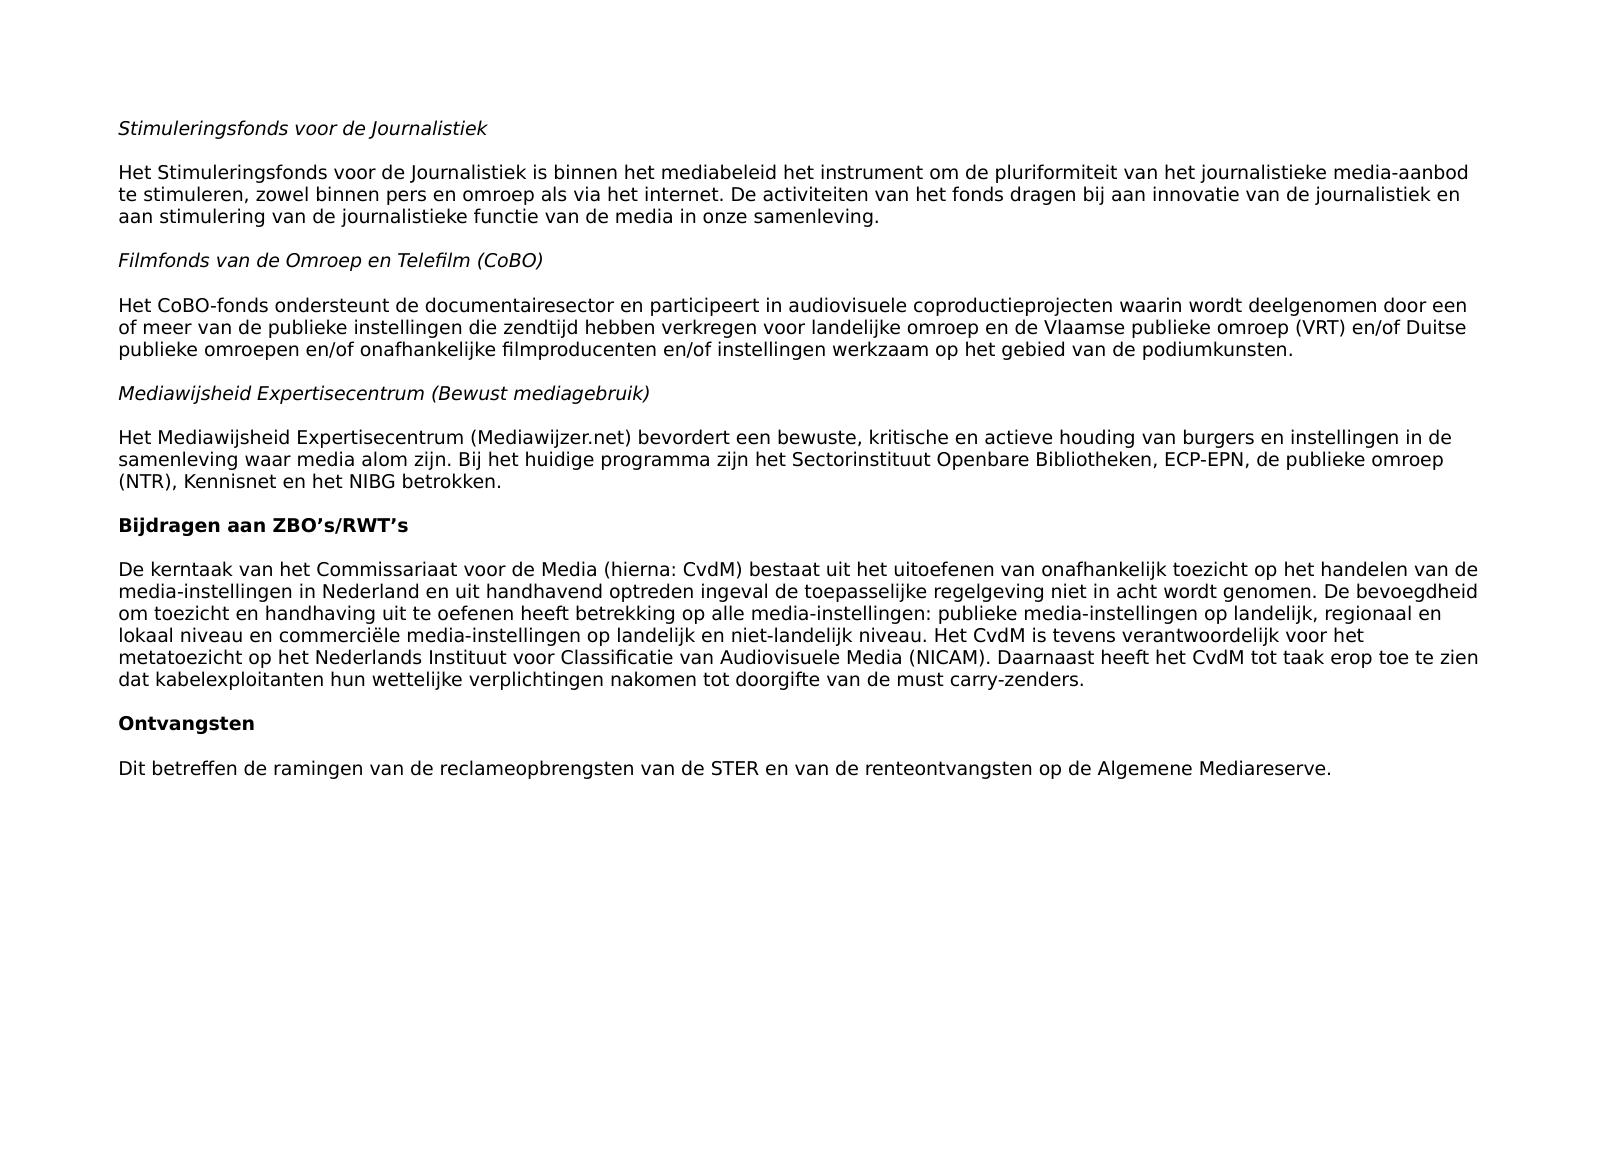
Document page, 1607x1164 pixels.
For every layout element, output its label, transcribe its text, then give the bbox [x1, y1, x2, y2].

text Het CoBO-fonds ondersteunt de documentairesector en participeert in audiovisuele coproductieprojecten waarin wordt deelgenomen door een of meer van de publieke instellingen die zendtijd hebben verkregen voor landelijke omroep en de Vlaamse publieke omroep (VRT) en/of Duitse publieke omroepen en/of onafhankelijke filmproducenten en/of instellingen werkzaam op het gebied van de podiumkunsten. [118, 294, 1488, 361]
subtitle Filmfonds van de Omroep en Telefilm (CoBO) [118, 250, 1488, 272]
subtitle Mediawijsheid Expertisecentrum (Bewust mediagebruik) [118, 383, 1488, 405]
text Dit betreffen de ramingen van de reclameopbrengsten van de STER en van de renteontvangsten op de Algemene Mediareserve. [118, 757, 1488, 779]
text Het Mediawijsheid Expertisecentrum (Mediawijzer.net) bevordert een bewuste, kritische en actieve houding van burgers en instellingen in de samenleving waar media alom zijn. Bij het huidige programma zijn het Sectorinstituut Openbare Bibliotheken, ECP-EPN, de publieke omroep (NTR), Kennisnet en het NIBG betrokken. [118, 427, 1488, 493]
text De kerntaak van het Commissariaat voor de Media (hierna: CvdM) bestaat uit het uitoefenen van onafhankelijk toezicht op het handelen van de media-instellingen in Nederland en uit handhavend optreden ingeval de toepasselijke regelgeving niet in acht wordt genomen. De bevoegdheid om toezicht en handhaving uit te oefenen heeft betrekking op alle media-instellingen: publieke media-instellingen op landelijk, regionaal en lokaal niveau en commerciële media-instellingen op landelijk en niet-landelijk niveau. Het CvdM is tevens verantwoordelijk voor het metatoezicht op het Nederlands Instituut voor Classificatie van Audiovisuele Media (NICAM). Daarnaast heeft het CvdM tot taak erop toe te zien dat kabelexploitanten hun wettelijke verplichtingen nakomen tot doorgifte van de must carry-zenders. [118, 559, 1488, 691]
subtitle Stimuleringsfonds voor de Journalistiek [118, 118, 1488, 140]
text Het Stimuleringsfonds voor de Journalistiek is binnen het mediabeleid het instrument om de pluriformiteit van het journalistieke media-aanbod te stimuleren, zowel binnen pers en omroep als via het internet. De activiteiten van het fonds dragen bij aan innovatie van de journalistiek en aan stimulering van de journalistieke functie van de media in onze samenleving. [118, 162, 1488, 228]
subtitle Bijdragen aan ZBO’s/RWT’s [118, 515, 1488, 537]
subtitle Ontvangsten [118, 713, 1488, 735]
